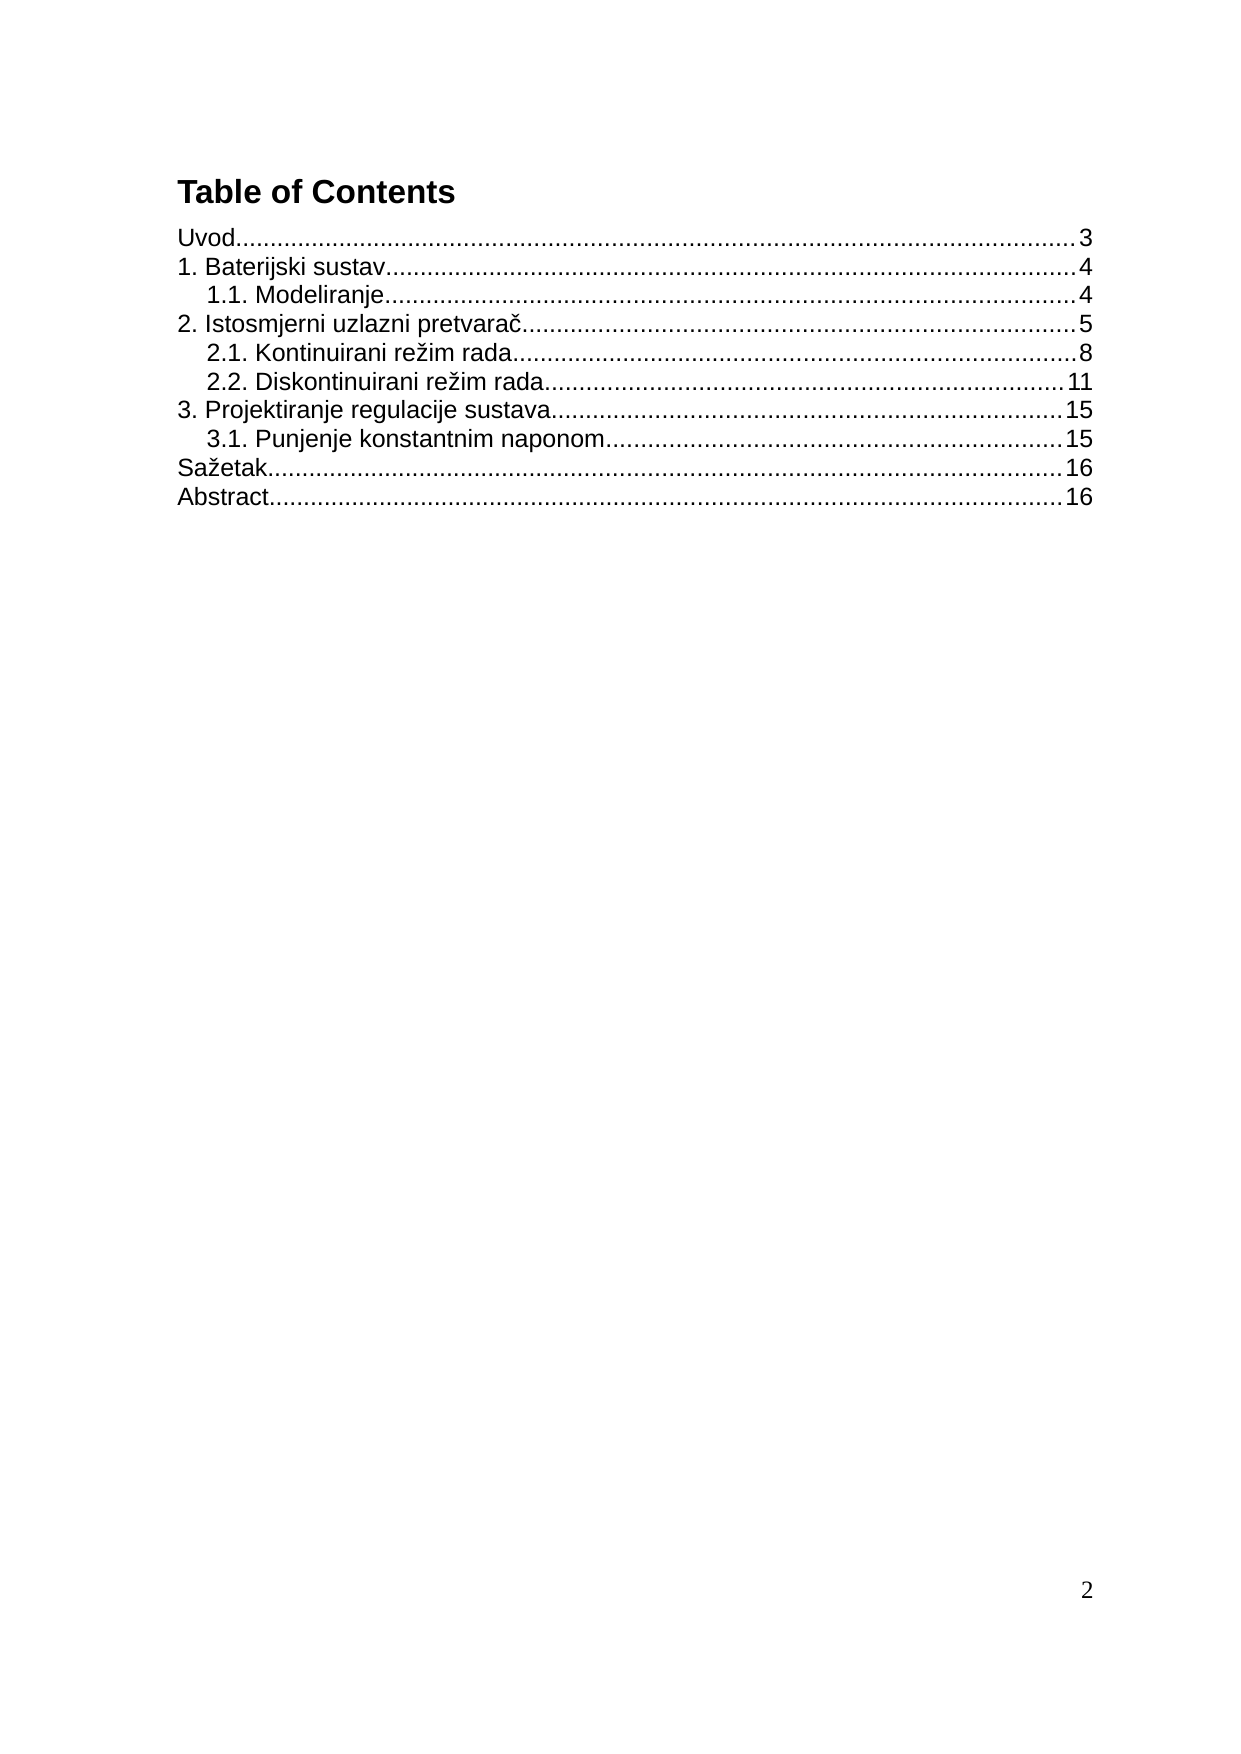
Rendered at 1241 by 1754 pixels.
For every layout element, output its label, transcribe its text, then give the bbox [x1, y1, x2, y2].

text Abstract 16 [177, 482, 1093, 511]
subtitle Table of Contents [177, 172, 1093, 211]
text 3.1. Punjenje konstantnim naponom 15 [206, 424, 1093, 453]
text 2.2. Diskontinuirani režim rada 11 [206, 367, 1093, 396]
text 2.1. Kontinuirani režim rada 8 [206, 338, 1093, 367]
text 2. Istosmjerni uzlazni pretvarač 5 [177, 309, 1093, 338]
text 1. Baterijski sustav 4 [177, 252, 1093, 281]
text Sažetak 16 [177, 453, 1093, 482]
text 1.1. Modeliranje 4 [206, 281, 1093, 309]
text 3. Projektiranje regulacije sustava 15 [177, 396, 1093, 424]
text Uvod 3 [177, 223, 1093, 252]
